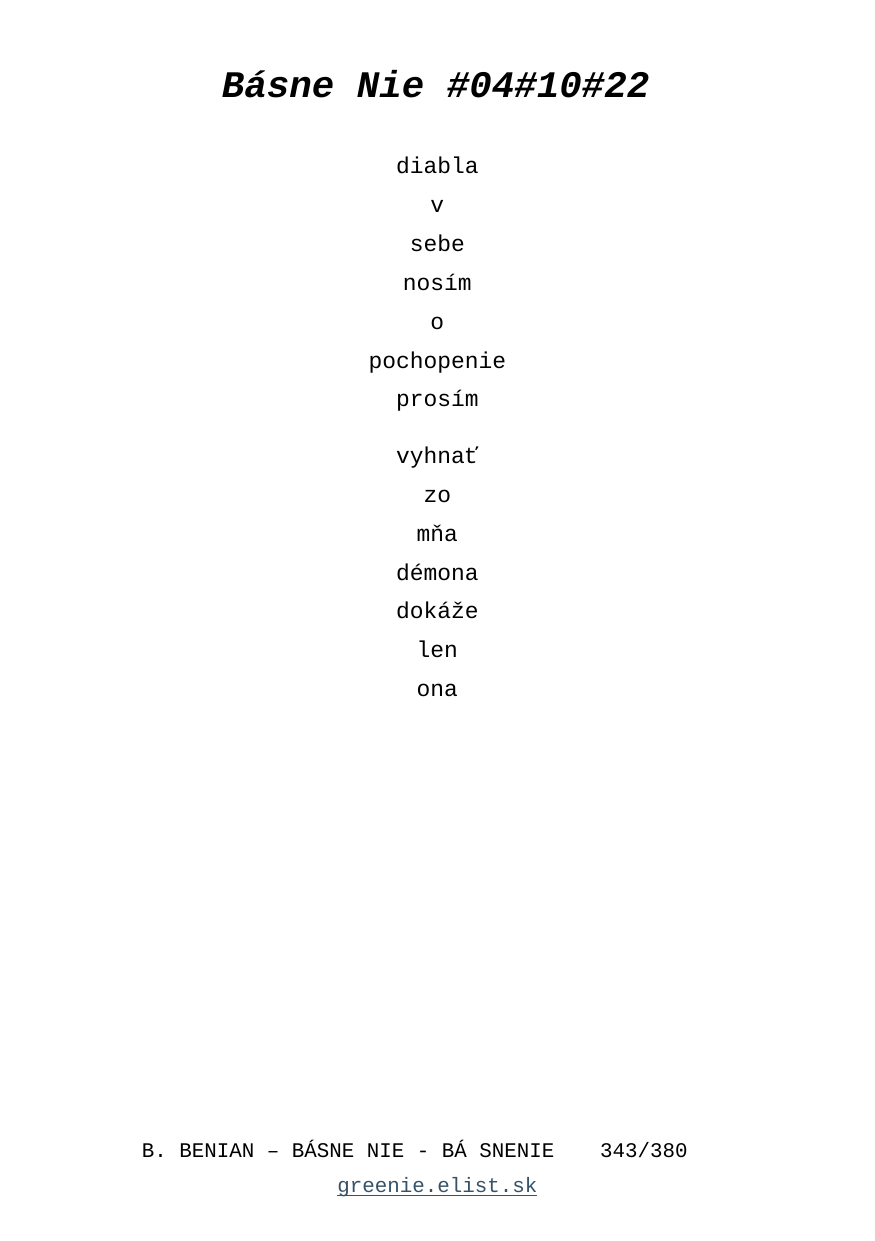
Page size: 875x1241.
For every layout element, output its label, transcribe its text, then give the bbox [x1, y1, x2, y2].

text vyhnať zo mňa démona dokáže len ona [41, 444, 833, 703]
subtitle Básne Nie #04#10#22 [41, 66, 833, 109]
text diabla v sebe nosím o pochopenie prosím [41, 155, 833, 414]
